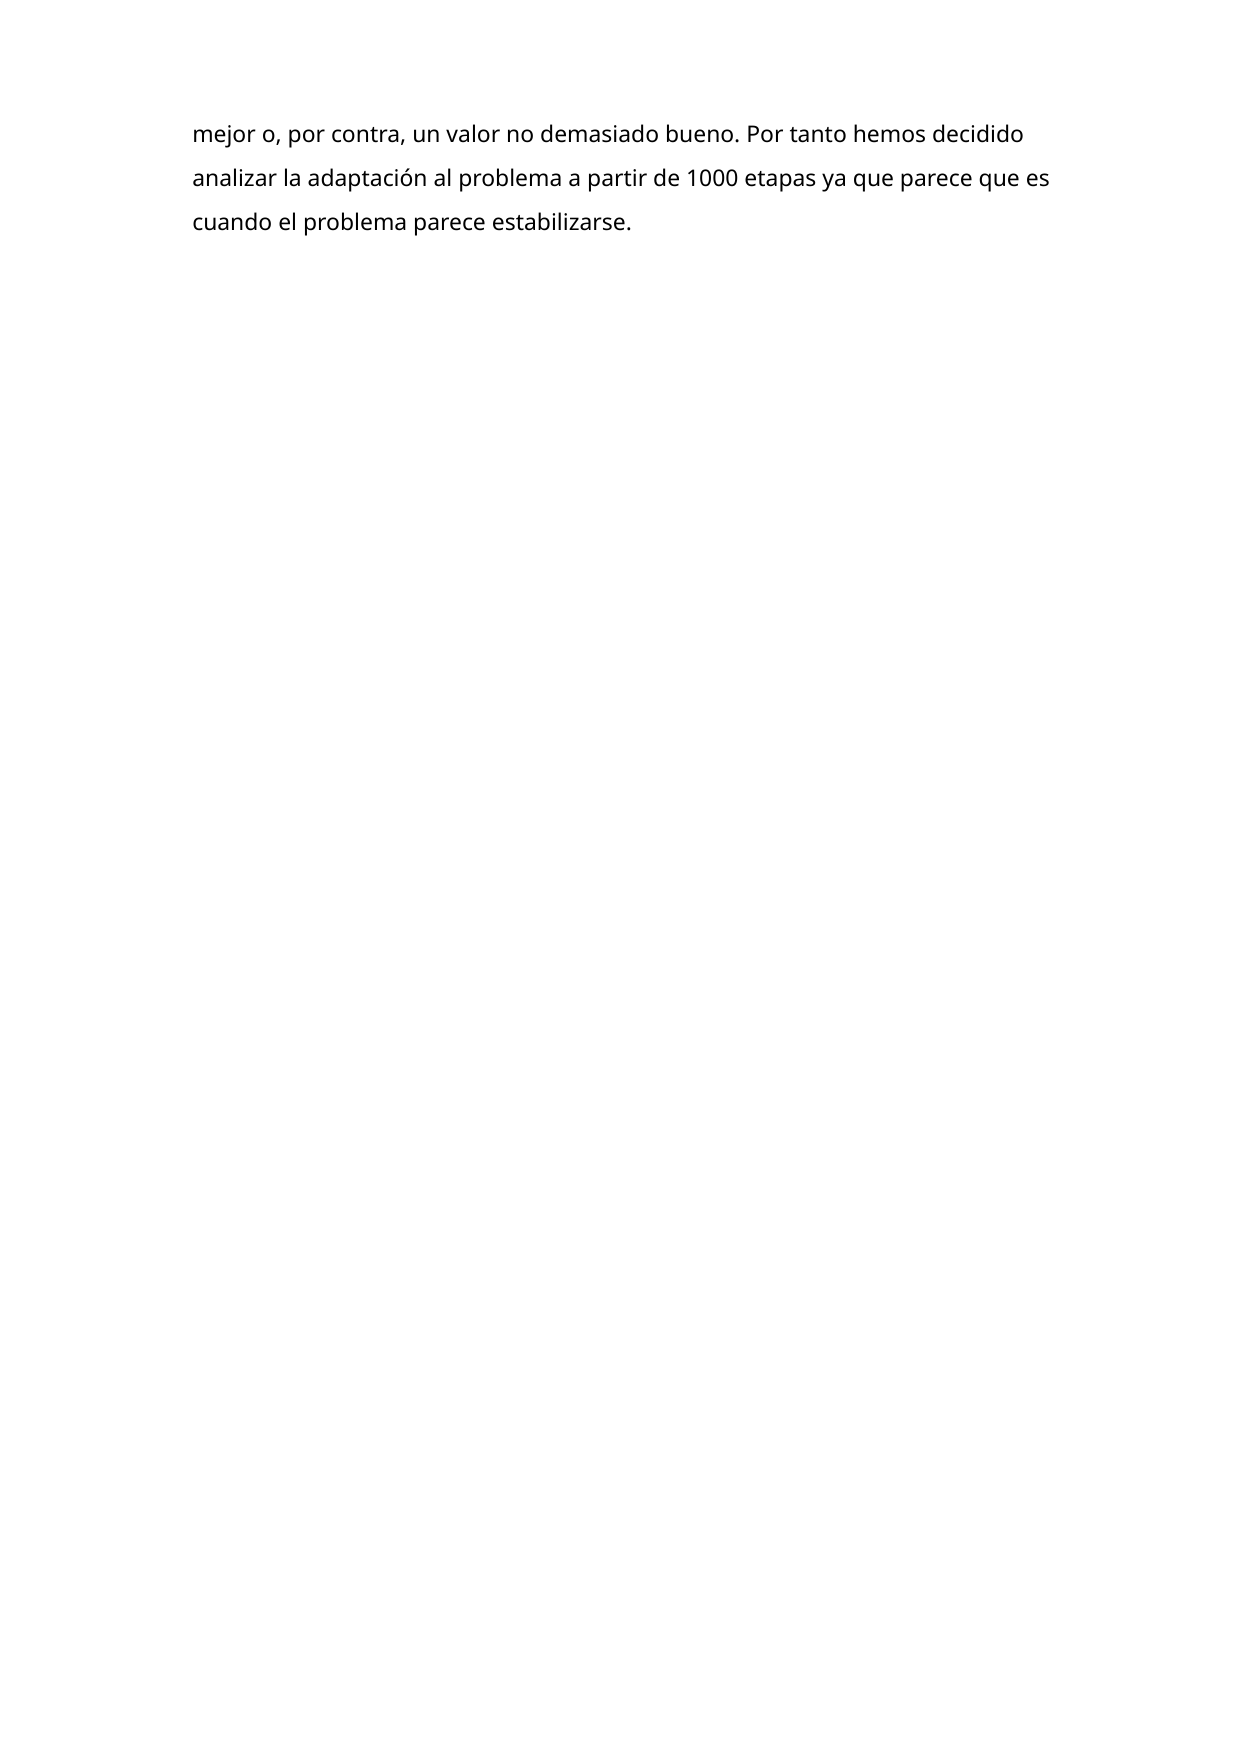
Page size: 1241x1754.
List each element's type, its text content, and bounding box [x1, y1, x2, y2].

text mejor o, por contra, un valor no demasiado bueno. Por tanto hemos decidido analizar la adaptación al problema a partir de 1000 etapas ya que parece que es cuando el problema parece estabilizarse. [192, 118, 1064, 237]
